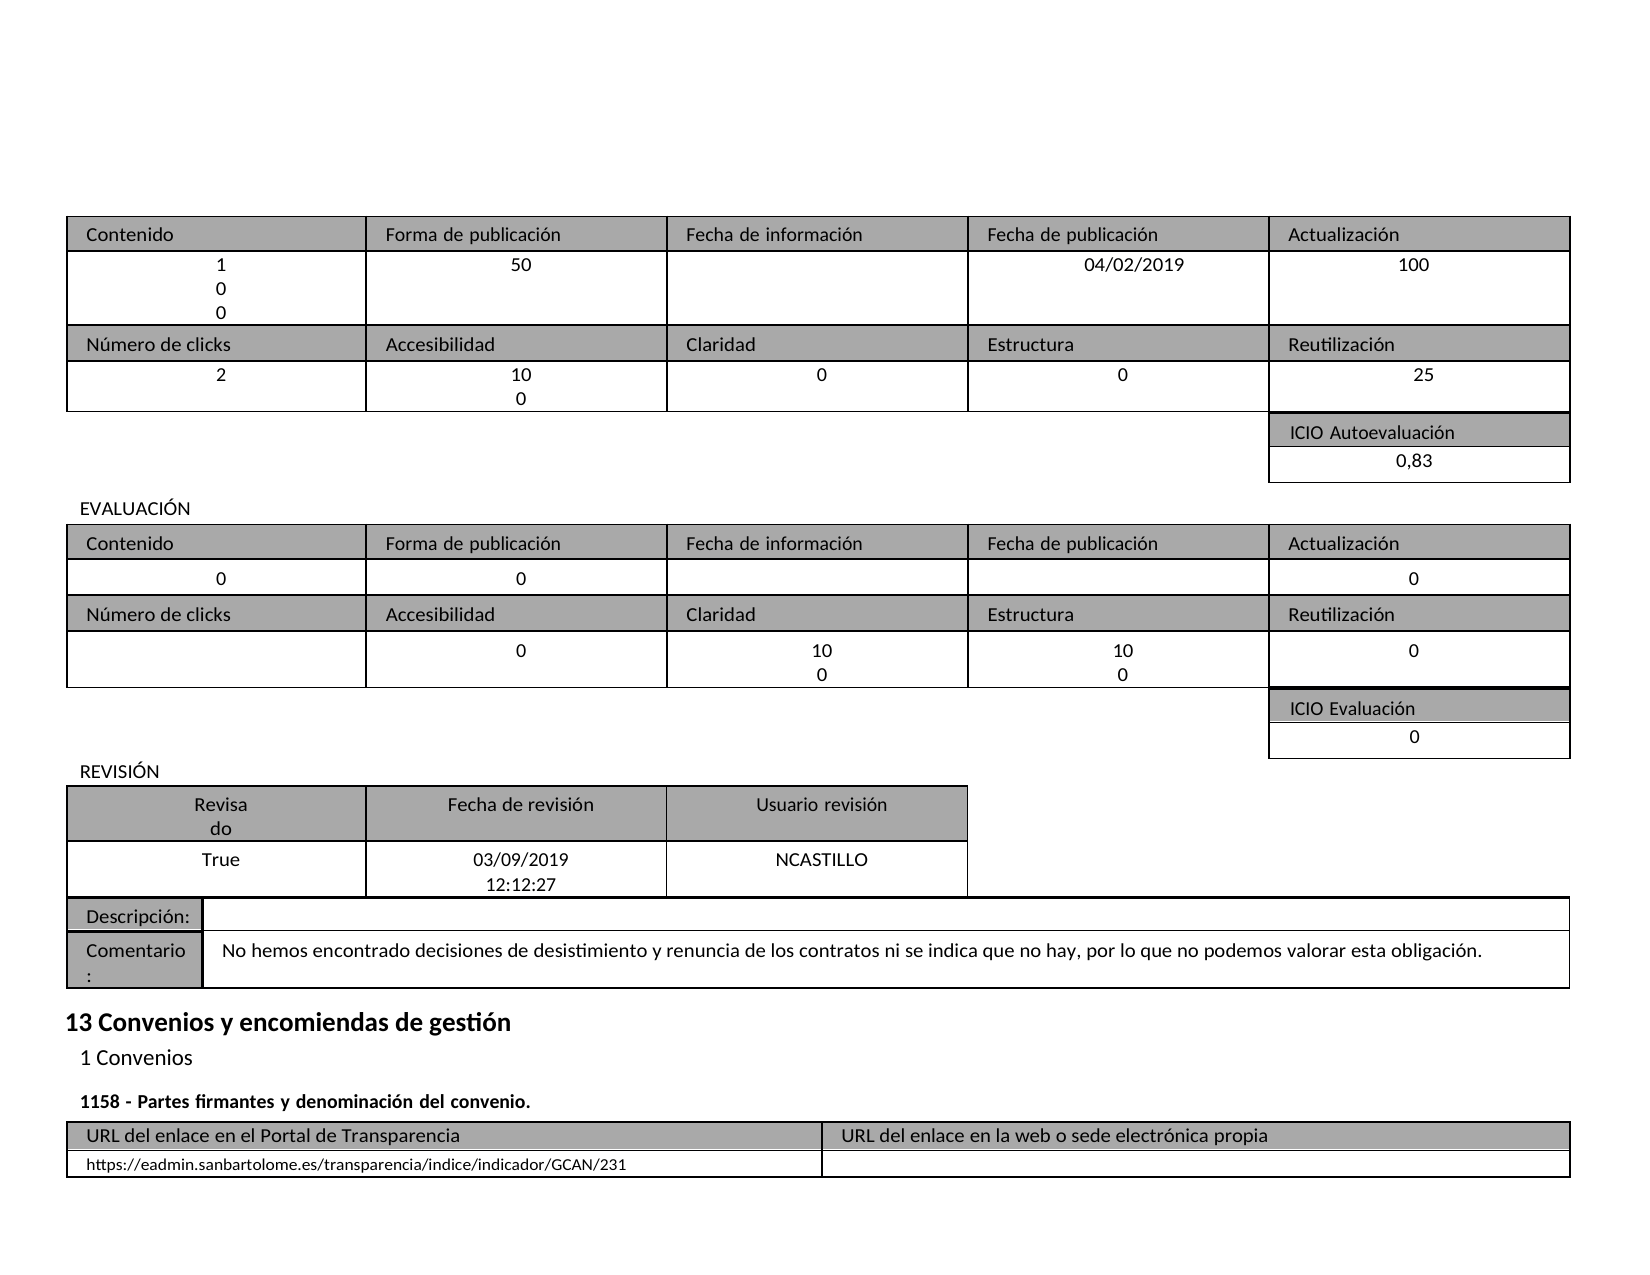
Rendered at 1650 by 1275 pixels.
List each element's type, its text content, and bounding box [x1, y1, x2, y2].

table_cell 100 [668, 632, 967, 686]
table_cell 100 [367, 362, 666, 411]
table_header [968, 785, 1569, 896]
table_header Actualización [1270, 217, 1569, 250]
table_header Usuario revisión [667, 787, 967, 840]
table_cell ICIO Autoevaluación [1270, 414, 1569, 446]
table_cell Reutilización [1270, 326, 1569, 360]
table_cell Accesibilidad [367, 596, 666, 630]
table_cell 0 [1270, 723, 1569, 757]
table_cell 0 [68, 560, 365, 594]
table_cell Número de clicks [68, 596, 365, 630]
table_cell Estructura [969, 326, 1268, 360]
table_cell [204, 899, 1569, 929]
table_cell [67, 412, 1268, 482]
subtitle Convenios [79, 1043, 1594, 1071]
table_cell No hemos encontrado decisiones de desistimiento y renuncia de los contratos ni se indica que no hay, por lo que no podemos valorar esta obligación. [204, 931, 1569, 987]
table_cell 0 [969, 362, 1268, 411]
table_cell Estructura [969, 596, 1268, 630]
table_header Fecha de revisión [367, 787, 666, 840]
table_cell 0 [668, 362, 967, 411]
table_cell 04/02/2019 [969, 252, 1268, 324]
text REVISIÓN [79, 759, 1594, 783]
table_header Fecha de publicación [969, 217, 1268, 250]
table_header Fecha de información [668, 217, 967, 250]
table_cell [67, 688, 1268, 757]
table_header URL del enlace en la web o sede electrónica propia [823, 1123, 1569, 1149]
table_cell 25 [1270, 362, 1569, 411]
table_cell 0,83 [1270, 447, 1569, 482]
table_cell 2 [68, 362, 365, 411]
table_header URL del enlace en el Portal de Transparencia [68, 1123, 821, 1149]
table_cell Número de clicks [68, 326, 365, 360]
subtitle 13 Convenios y encomiendas de gestión [64, 1005, 1594, 1038]
table_header Forma de publicación [367, 217, 666, 250]
table_cell [668, 252, 967, 324]
table_header Fecha de información [668, 525, 967, 558]
table_header Fecha de publicación [969, 525, 1268, 558]
table_cell https://eadmin.sanbartolome.es/transparencia/indice/indicador/GCAN/231 [68, 1151, 821, 1176]
table_cell NCASTILLO [667, 842, 967, 896]
table_cell 50 [367, 252, 666, 324]
table_cell Claridad [668, 326, 967, 360]
table_header Forma de publicación [367, 525, 666, 558]
table_cell [823, 1151, 1569, 1176]
table_cell [668, 560, 967, 594]
table_cell 03/09/2019 12:12:27 [367, 842, 666, 896]
text 1158 - Partes firmantes y denominación del convenio. [79, 1089, 1594, 1113]
table_header Contenido [68, 217, 365, 250]
table_cell 0 [367, 560, 666, 594]
table_cell 100 [969, 632, 1268, 686]
table_cell [68, 632, 365, 686]
table_cell Comentario: [68, 933, 201, 987]
table_header Revisado [68, 787, 365, 840]
table_cell 100 [68, 252, 365, 324]
text EVALUACIÓN [79, 496, 1594, 520]
table_cell Claridad [668, 596, 967, 630]
table_cell ICIO Evaluación [1270, 690, 1569, 721]
table_cell Reutilización [1270, 596, 1569, 630]
table_cell Descripción: [68, 899, 201, 929]
table_cell 100 [1270, 252, 1569, 324]
table_cell True [68, 842, 365, 896]
table_cell 0 [1270, 632, 1569, 686]
table_cell 0 [367, 632, 666, 686]
table_header Contenido [68, 525, 365, 558]
table_cell 0 [1270, 560, 1569, 594]
table_header Actualización [1270, 525, 1569, 558]
table_cell Accesibilidad [367, 326, 666, 360]
table_cell [969, 560, 1268, 594]
